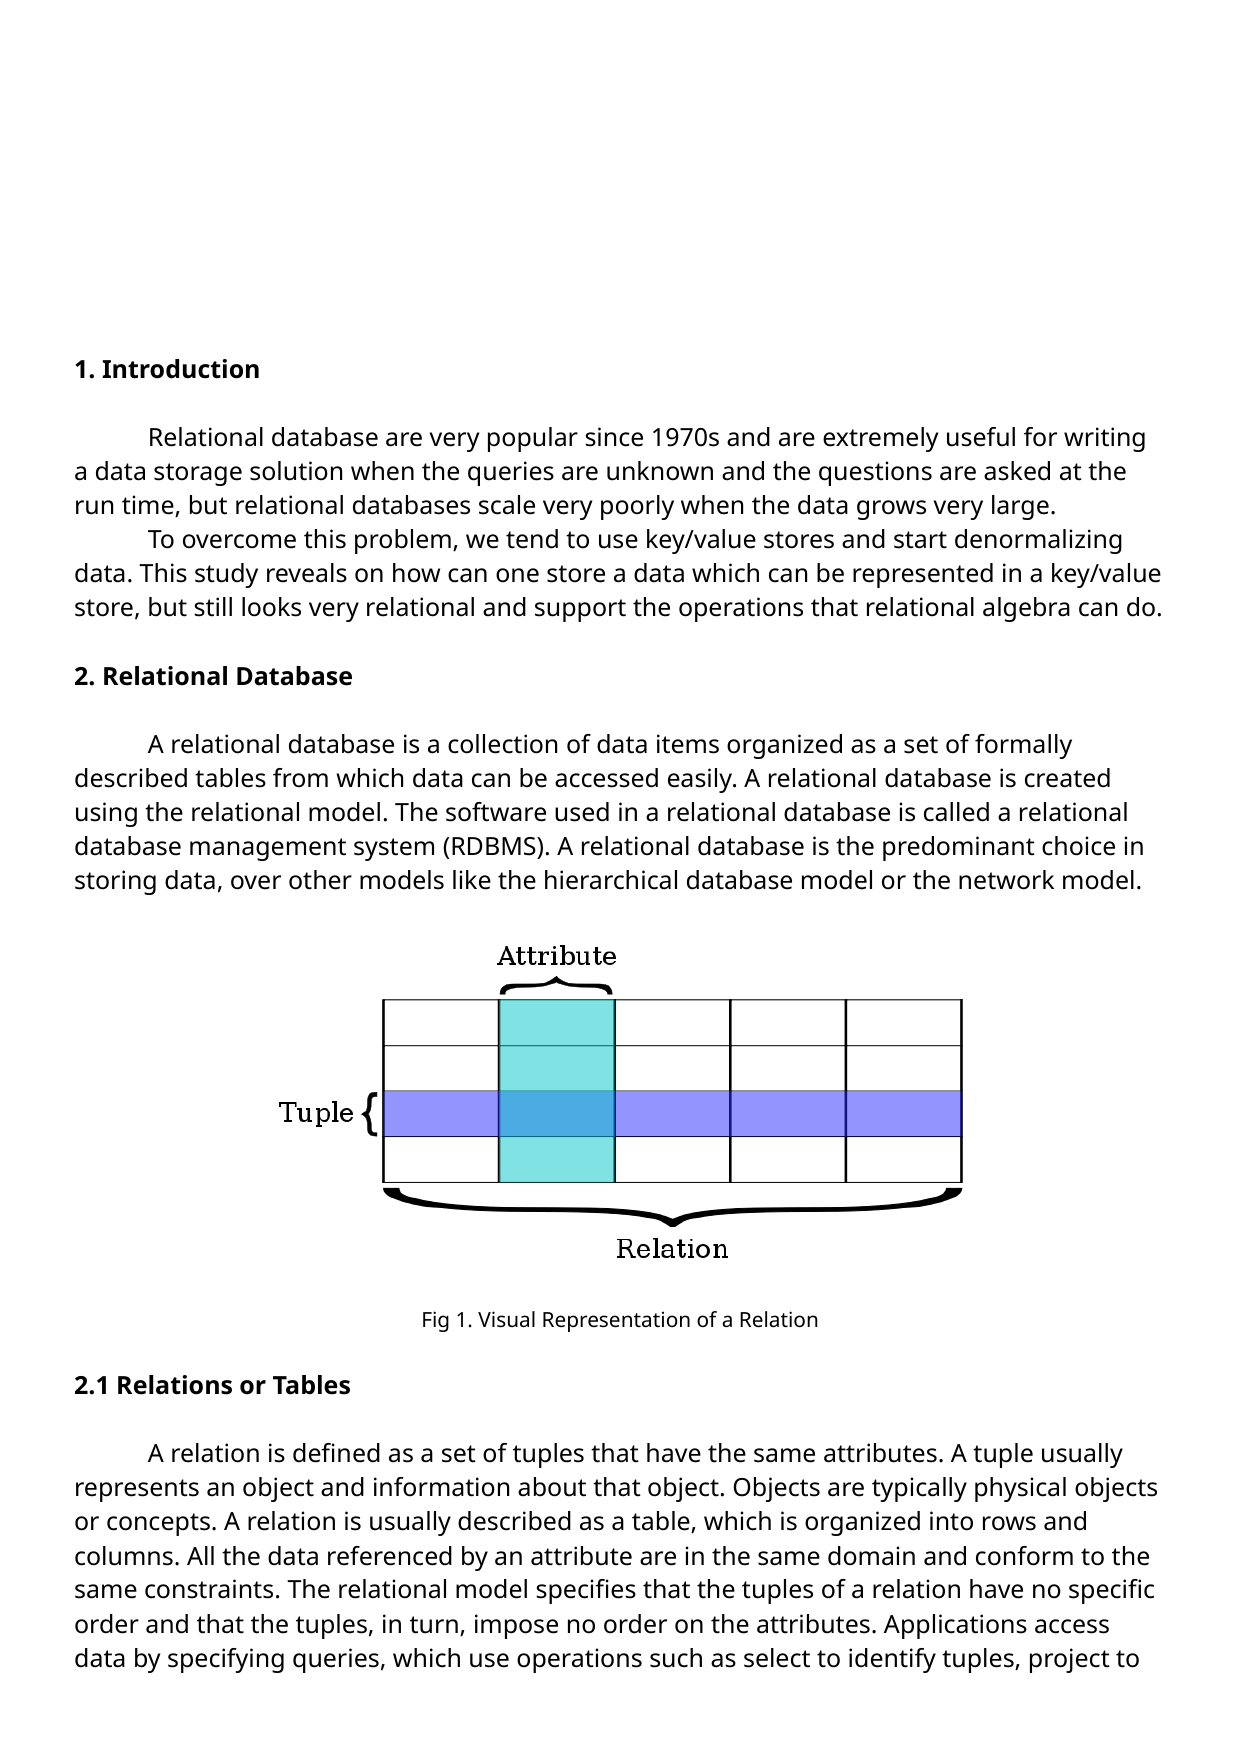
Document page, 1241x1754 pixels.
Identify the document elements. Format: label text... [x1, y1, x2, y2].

text 2. Relational Database [74, 658, 1166, 692]
text 2.1 Relations or Tables [74, 1368, 1166, 1402]
picture [256, 930, 985, 1272]
text To overcome this problem, we tend to use key/value stores and start denormalizing data. This study reveals on how can one store a data which can be represented in a key/value store, but still looks very relational and support the operations that relational algebra can do. [74, 522, 1166, 624]
text A relational database is a collection of data items organized as a set of formally described tables from which data can be accessed easily. A relational database is created using the relational model. The software used in a relational database is called a relational database management system (RDBMS). A relational database is the predominant choice in storing data, over other models like the hierarchical database model or the network model. [74, 726, 1166, 897]
text A relation is defined as a set of tuples that have the same attributes. A tuple usually represents an object and information about that object. Objects are typically physical objects or concepts. A relation is usually described as a table, which is organized into rows and columns. All the data referenced by an attribute are in the same domain and conform to the same constraints. The relational model specifies that the tuples of a relation have no specific order and that the tuples, in turn, impose no order on the attributes. Applications access data by specifying queries, which use operations such as select to identify tuples, project to [74, 1436, 1166, 1674]
text Fig 1. Visual Representation of a Relation [74, 1305, 1166, 1334]
text Relational database are very popular since 1970s and are extremely useful for writing a data storage solution when the queries are unknown and the questions are asked at the run time, but relational databases scale very poorly when the data grows very large. [74, 420, 1166, 522]
text 1. Introduction [74, 352, 1166, 386]
